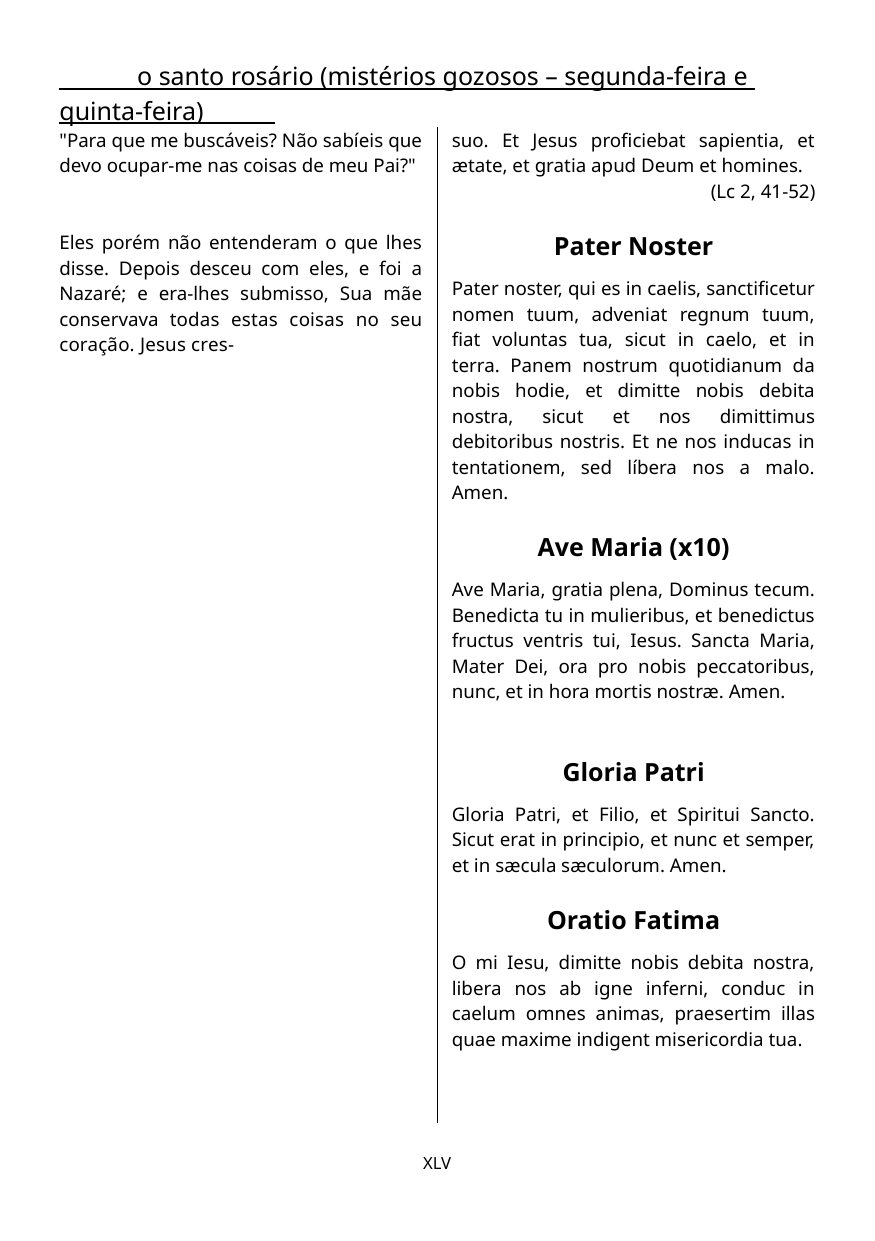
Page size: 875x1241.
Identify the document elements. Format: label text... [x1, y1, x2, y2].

subtitle Ave Maria (x10) [452, 530, 815, 564]
text "Para que me buscáveis? Não sabíeis que devo ocupar-me nas coisas de meu Pai?" [59, 127, 422, 178]
text Gloria Patri, et Filio, et Spiritui Sancto. Sicut erat in principio, et nunc et semper, et in sæcula sæculorum. Amen. [452, 801, 815, 878]
subtitle Oratio Fatima [452, 903, 815, 937]
text Eles porém não entenderam o que lhes disse. Depois desceu com eles, e foi a Nazaré; e era-lhes submisso, Sua mãe conservava todas estas coisas no seu coração. Jesus cres- [59, 229, 422, 357]
text O mi Iesu, dimitte nobis debita nostra, libera nos ab igne inferni, conduc in caelum omnes animas, praesertim illas quae maxime indigent misericordia tua. [452, 949, 815, 1051]
text Ave Maria, gratia plena, Dominus tecum. Benedicta tu in mulieribus, et benedictus fructus ventris tui, Iesus. Sancta Maria, Mater Dei, ora pro nobis peccatoribus, nunc, et in hora mortis nostræ. Amen. [452, 577, 815, 704]
text Pater noster, qui es in caelis, sanctificetur nomen tuum, adveniat regnum tuum, fiat voluntas tua, sicut in caelo, et in terra. Panem nostrum quotidianum da nobis hodie, et dimitte nobis debita nostra, sicut et nos dimittimus debitoribus nostris. Et ne nos inducas in tentationem, sed líbera nos a malo. Amen. [452, 275, 815, 505]
subtitle Gloria Patri [452, 755, 815, 789]
text (Lc 2, 41-52) [452, 178, 815, 204]
text suo. Et Jesus proficiebat sapientia, et ætate, et gratia apud Deum et homines. [452, 127, 815, 178]
subtitle Pater Noster [452, 229, 815, 263]
